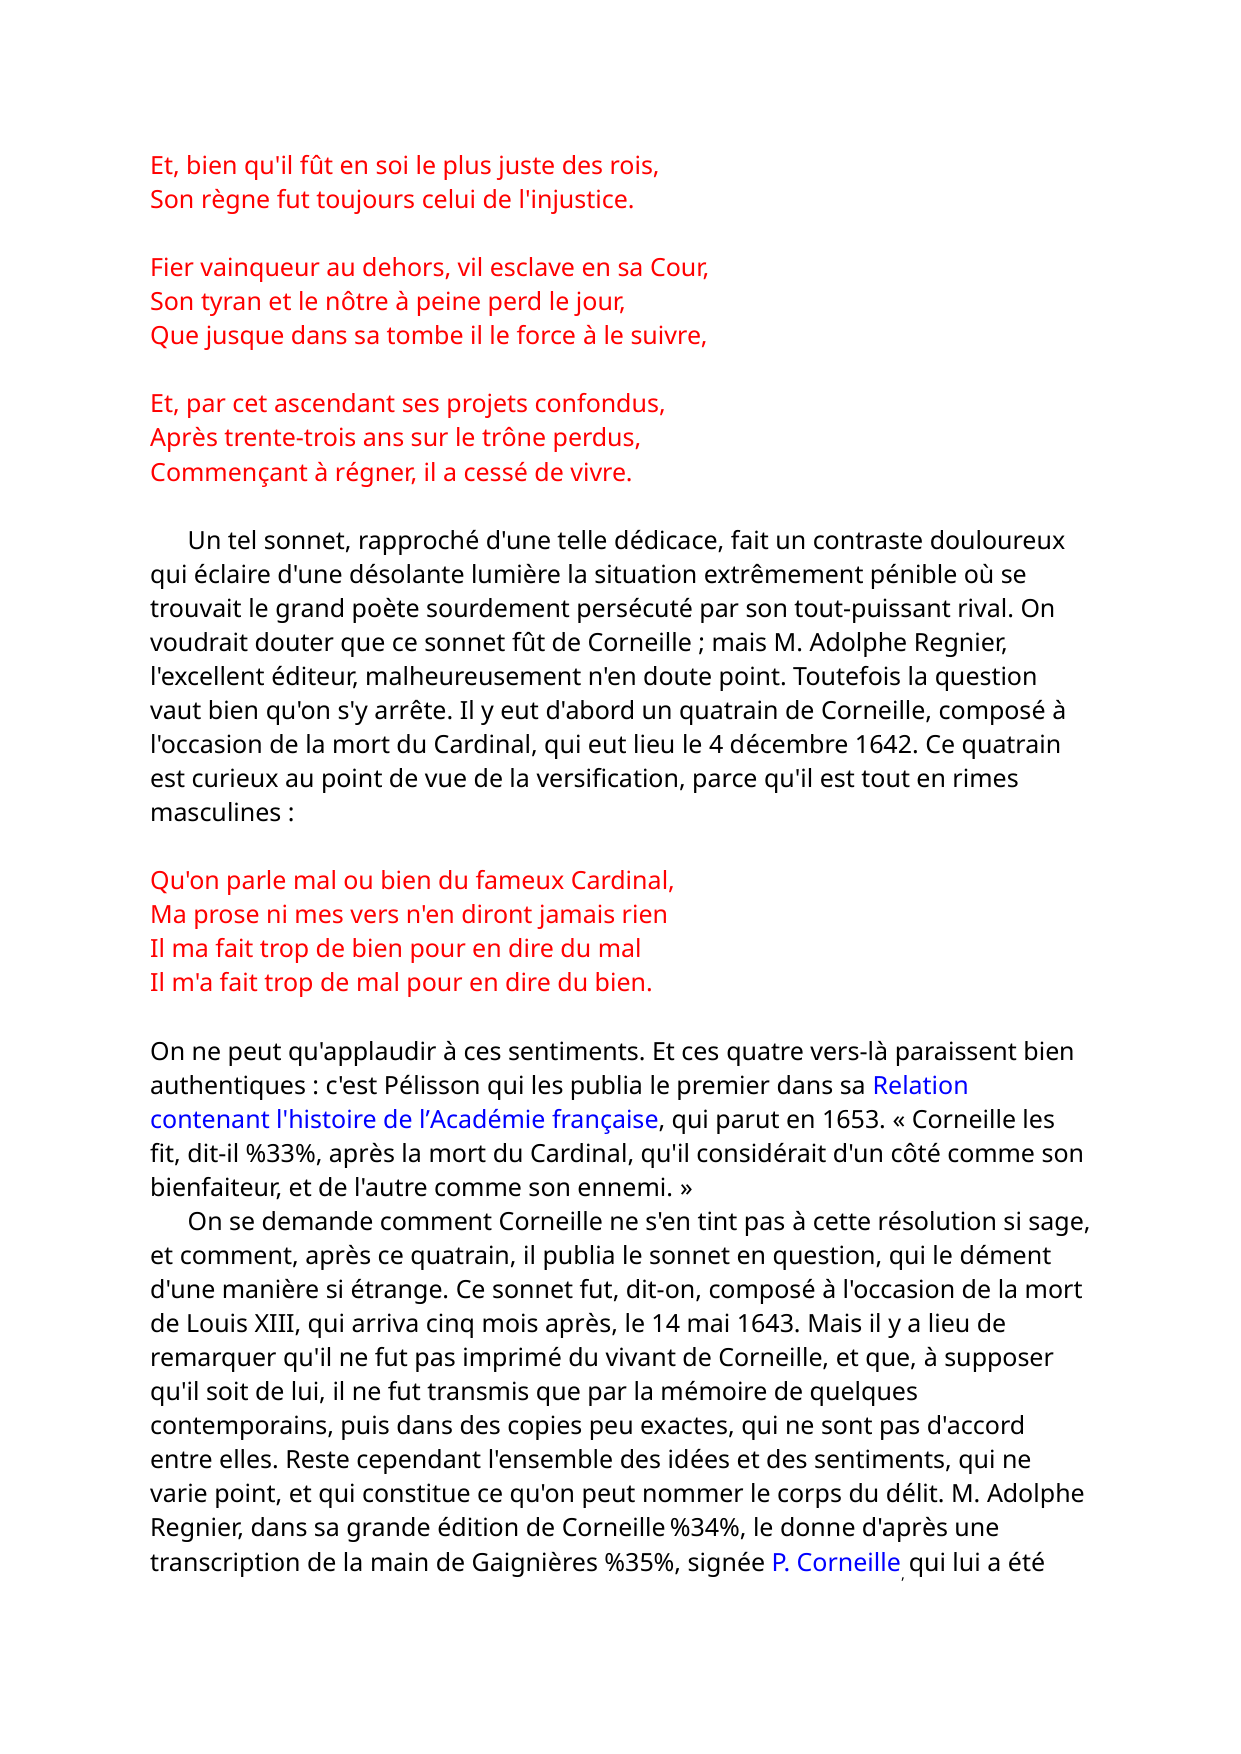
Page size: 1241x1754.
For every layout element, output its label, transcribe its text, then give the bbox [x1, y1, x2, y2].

text Son règne fut toujours celui de l'injustice. [150, 182, 1091, 216]
text Qu'on parle mal ou bien du fameux Cardinal, [150, 863, 1091, 897]
text Son tyran et le nôtre à peine perd le jour, [150, 284, 1091, 318]
text On se demande comment Corneille ne s'en tint pas à cette résolution si sage, et comment, après ce quatrain, il publia le sonnet en question, qui le dément d'une manière si étrange. Ce sonnet fut, dit-on, composé à l'occasion de la mort de Louis XIII, qui arriva cinq mois après, le 14 mai 1643. Mais il y a lieu de remarquer qu'il ne fut pas imprimé du vivant de Corneille, et que, à supposer qu'il soit de lui, il ne fut transmis que par la mémoire de quelques contemporains, puis dans des copies peu exactes, qui ne sont pas d'accord entre elles. Reste cependant l'ensemble des idées et des senti­ments, qui ne varie point, et qui constitue ce qu'on peut nommer le corps du délit. M. Adolphe Regnier, dans sa grande édition de Corneille %34%, le donne d'après une transcription de la main de Gaignières %35%, signée P. Corneille, qui lui a été [150, 1203, 1091, 1583]
text Un tel sonnet, rapproché d'une telle dédicace, fait un contraste douloureux qui éclaire d'une déso­lante lumière la situation extrêmement pénible où se trouvait le grand poète sourdement persécuté par son tout-puissant rival. On voudrait douter que ce sonnet fût de Corneille ; mais M. Adolphe Regnier, l'excellent éditeur, malheureusement n'en doute point. Toutefois la question vaut bien qu'on s'y arrête. Il y eut d'abord un quatrain de Cor­neille, composé à l'occasion de la mort du Cardinal, qui eut lieu le 4 décembre 1642. Ce quatrain est curieux au point de vue de la versification, parce qu'il est tout en rimes masculines : [150, 522, 1091, 829]
text Après trente-trois ans sur le trône perdus, [150, 420, 1091, 454]
text Il m'a fait trop de mal pour en dire du bien. [150, 965, 1091, 999]
text Il ma fait trop de bien pour en dire du mal [150, 931, 1091, 965]
text Et, par cet ascendant ses projets confondus, [150, 386, 1091, 420]
text Et, bien qu'il fût en soi le plus juste des rois, [150, 148, 1091, 182]
text On ne peut qu'applaudir à ces sentiments. Et ces quatre vers-là paraissent bien authentiques : c'est Pélisson qui les publia le premier dans sa Relation contenant l'histoire de l’Académie française, qui parut en 1653. « Corneille les fit, dit-il %33%, après la mort du Cardinal, qu'il considérait d'un côté comme son bienfaiteur, et de l'autre comme son ennemi. » [150, 1033, 1091, 1203]
text Ma prose ni mes vers n'en diront jamais rien [150, 897, 1091, 931]
text Commençant à régner, il a cessé de vivre. [150, 454, 1091, 488]
text Fier vainqueur au dehors, vil esclave en sa Cour, [150, 250, 1091, 284]
text Que jusque dans sa tombe il le force à le suivre, [150, 318, 1091, 352]
